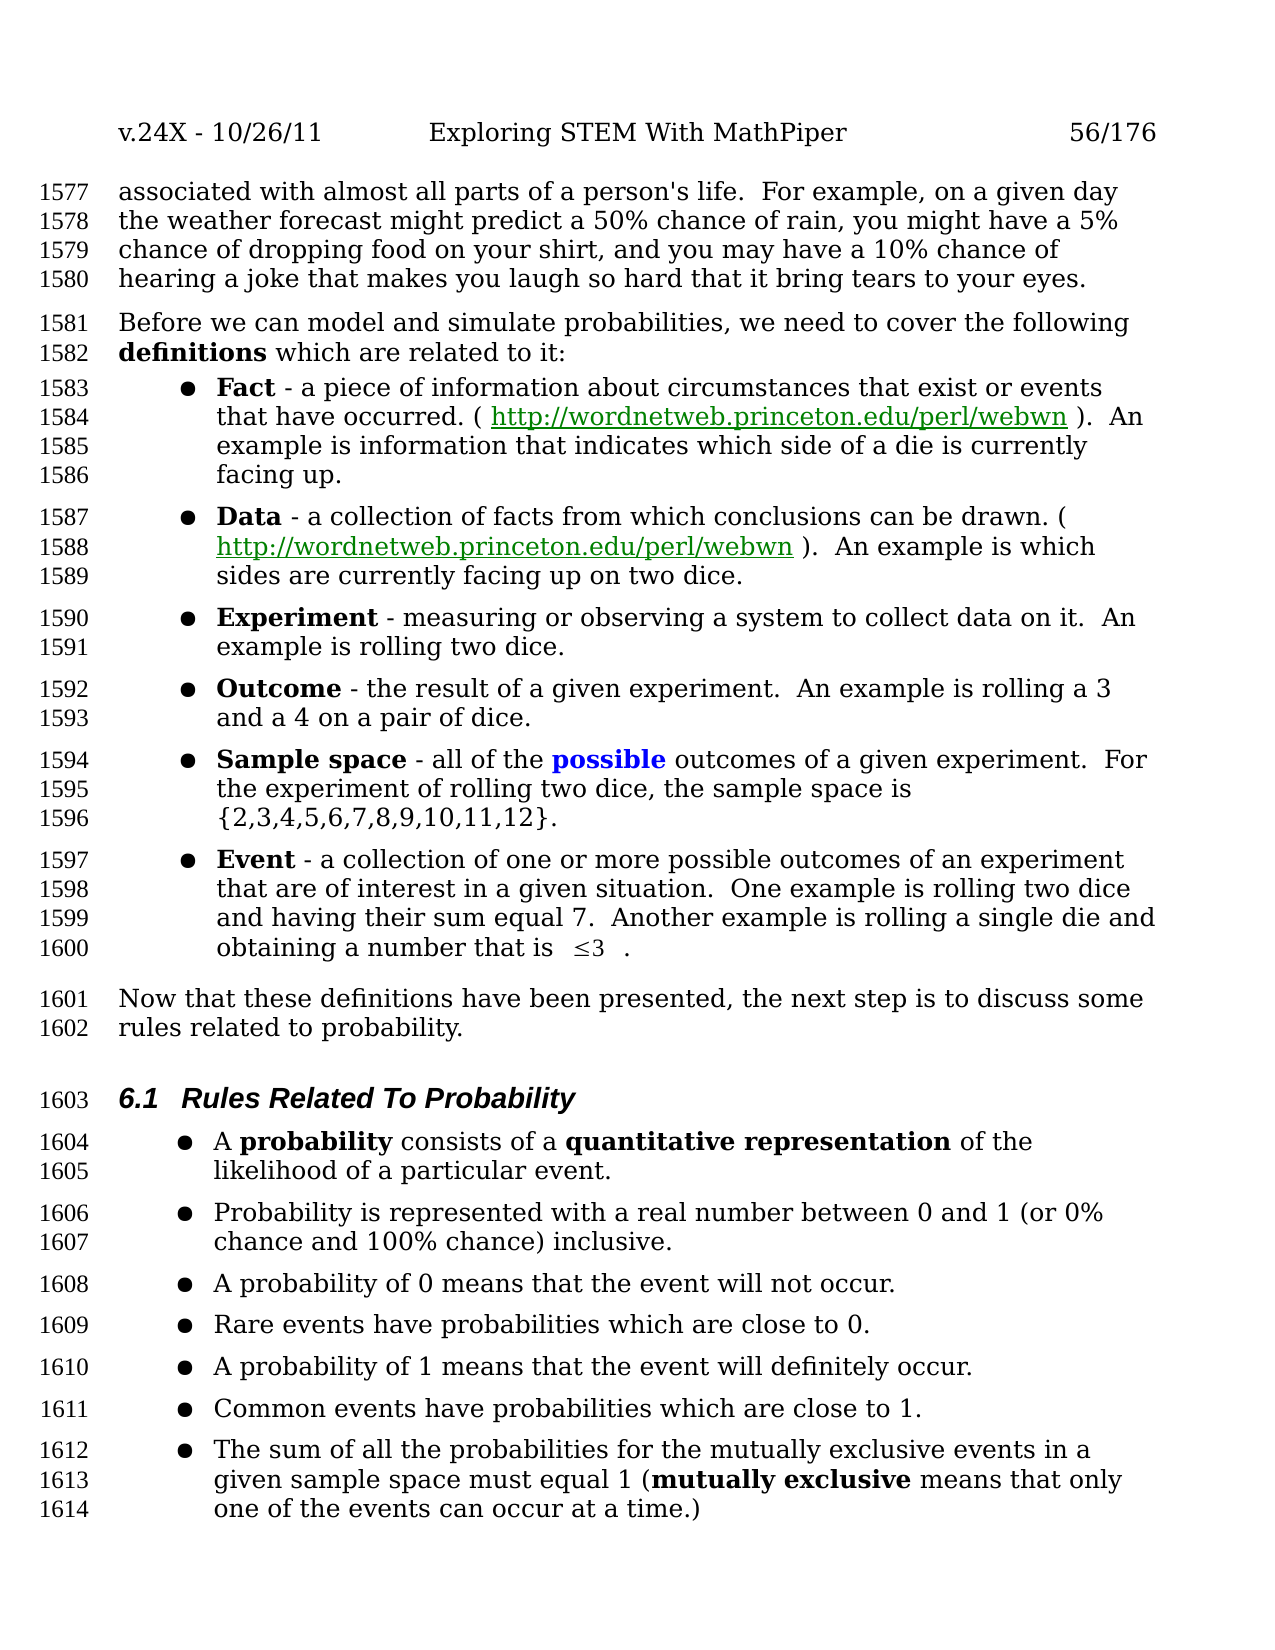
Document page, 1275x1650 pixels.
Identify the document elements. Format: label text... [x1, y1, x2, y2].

list A probability of 1 means that the event will definitely occur. [175, 1352, 1157, 1381]
list Event - a collection of one or more possible outcomes of an experiment that are of interest in a given situation. One example is rolling two dice and having their sum equal 7. Another example is rolling a single die and obtaining a number that is. [178, 845, 1157, 963]
list Common events have probabilities which are close to 1. [175, 1394, 1157, 1423]
subtitle Rules Related To Probability [118, 1082, 1157, 1115]
list Data - a collection of facts from which conclusions can be drawn. ( http://wordnetweb.princeton.edu/perl/webwn ). An example is which sides are currently facing up on two dice. [178, 502, 1157, 590]
list The sum of all the probabilities for the mutually exclusive events in a given sample space must equal 1 (mutually exclusive means that only one of the events can occur at a time.) [175, 1436, 1157, 1523]
list Rare events have probabilities which are close to 0. [175, 1311, 1157, 1340]
text Now that these definitions have been presented, the next step is to discuss some rules related to probability. [118, 984, 1157, 1042]
list Experiment - measuring or observing a system to collect data on it. An example is rolling two dice. [178, 603, 1157, 661]
list A probability consists of a quantitative representation of the likelihood of a particular event. [175, 1127, 1157, 1186]
list Sample space - all of the possible outcomes of a given experiment. For the experiment of rolling two dice, the sample space is {2,3,4,5,6,7,8,9,10,11,12}. [178, 745, 1157, 832]
list Outcome - the result of a given experiment. An example is rolling a 3 and a 4 on a pair of dice. [178, 674, 1157, 732]
list Fact - a piece of information about circumstances that exist or events that have occurred. ( http://wordnetweb.princeton.edu/perl/webwn ). An example is information that indicates which side of a die is currently facing up. [178, 373, 1157, 490]
list Probability is represented with a real number between 0 and 1 (or 0% chance and 100% chance) inclusive. [175, 1198, 1157, 1256]
text Before we can model and simulate probabilities, we need to cover the following definitions which are related to it: [118, 308, 1157, 367]
text associated with almost all parts of a person's life. For example, on a given day the weather forecast might predict a 50% chance of rain, you might have a 5% chance of dropping food on your shirt, and you may have a 10% chance of hearing a joke that makes you laugh so hard that it bring tears to your eyes. [118, 177, 1157, 293]
list A probability of 0 means that the event will not occur. [175, 1269, 1157, 1298]
